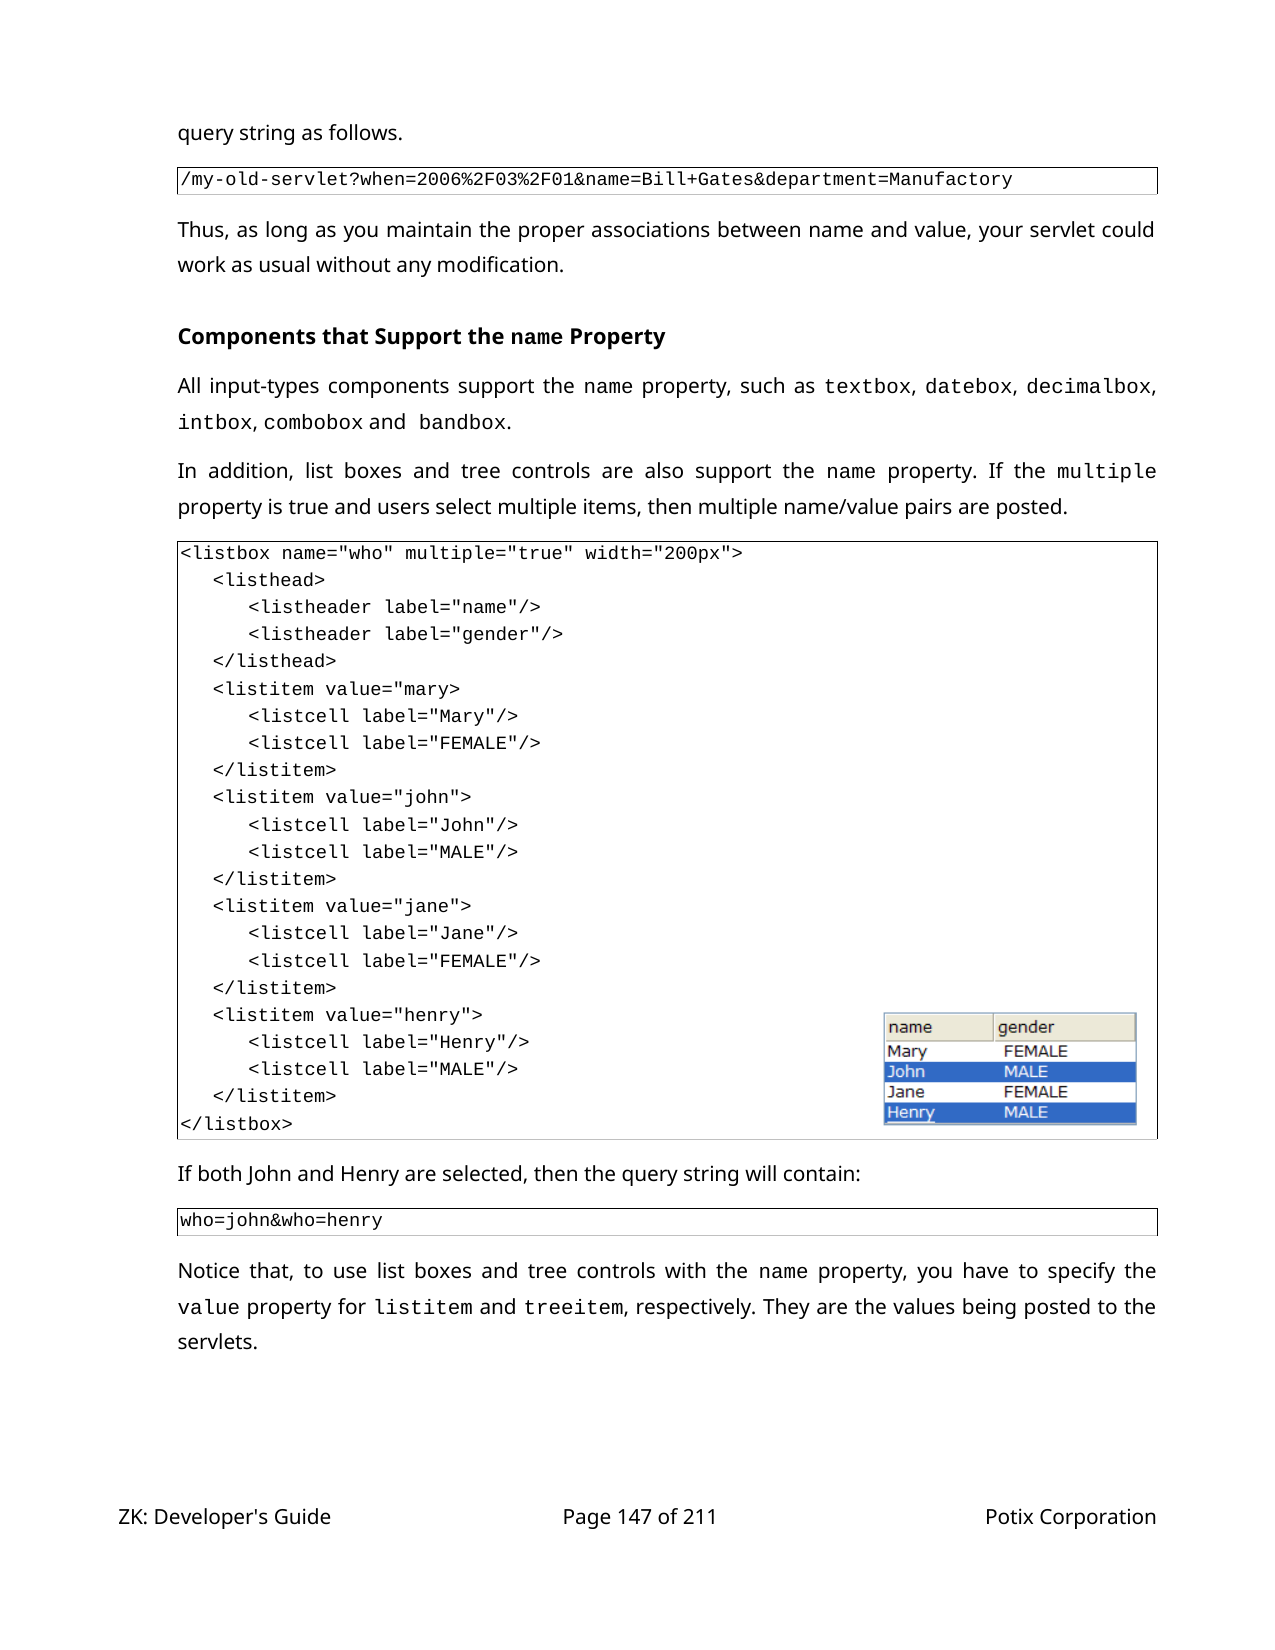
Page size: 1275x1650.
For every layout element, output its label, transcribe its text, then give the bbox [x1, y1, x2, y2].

text who=john&who=henry [178, 1209, 1157, 1235]
text <listitem value="mary> [178, 677, 1157, 701]
text If both John and Henry are selected, then the query string will contain: [177, 1159, 1157, 1188]
subtitle Components that Support the name Property [177, 321, 1157, 351]
text <listcell label="Mary"/> [178, 704, 1157, 728]
text <listheader label="gender"/> [178, 622, 1157, 646]
picture [880, 1011, 1142, 1128]
text <listcell label="MALE"/> [178, 1057, 880, 1081]
text </listitem> [178, 976, 1157, 1000]
text <listbox name="who" multiple="true" width="200px"> [178, 542, 1157, 565]
text <listhead> [178, 568, 1157, 592]
text <listitem value="jane"> [178, 894, 1157, 918]
text Notice that, to use list boxes and tree controls with the name property, you have to specify the value property for listitem and treeitem, respectively. They are the values being posted to the servlets. [177, 1256, 1157, 1356]
text </listitem> [178, 758, 1157, 782]
text <listcell label="FEMALE"/> [178, 948, 1157, 973]
text <listheader label="name"/> [178, 595, 1157, 619]
text All input-types components support the name property, such as textbox, datebox, decimalbox, intbox, combobox and bandbox. [177, 372, 1157, 436]
text In addition, list boxes and tree controls are also support the name property. If the multiple property is true and users select multiple items, then multiple name/value pairs are posted. [177, 456, 1157, 520]
text Thus, as long as you maintain the proper associations between name and value, your servlet could work as usual without any modification. [177, 215, 1157, 278]
text <listcell label="John"/> [178, 812, 1157, 837]
text </listitem> [178, 1084, 880, 1109]
text </listbox> [178, 1112, 1157, 1139]
text query string as follows. [177, 118, 1157, 146]
text <listcell label="Jane"/> [178, 921, 1157, 946]
text <listitem value="john"> [178, 785, 1157, 809]
text <listcell label="Henry"/> [178, 1030, 880, 1054]
text <listcell label="MALE"/> [178, 840, 1157, 864]
text /my-old-servlet?when=2006%2F03%2F01&name=Bill+Gates&department=Manufactory [178, 168, 1157, 194]
text </listitem> [178, 867, 1157, 891]
text </listhead> [178, 649, 1157, 674]
text [1142, 1084, 1157, 1109]
text <listcell label="FEMALE"/> [178, 731, 1157, 755]
text <listitem value="henry"> [178, 1003, 1157, 1027]
